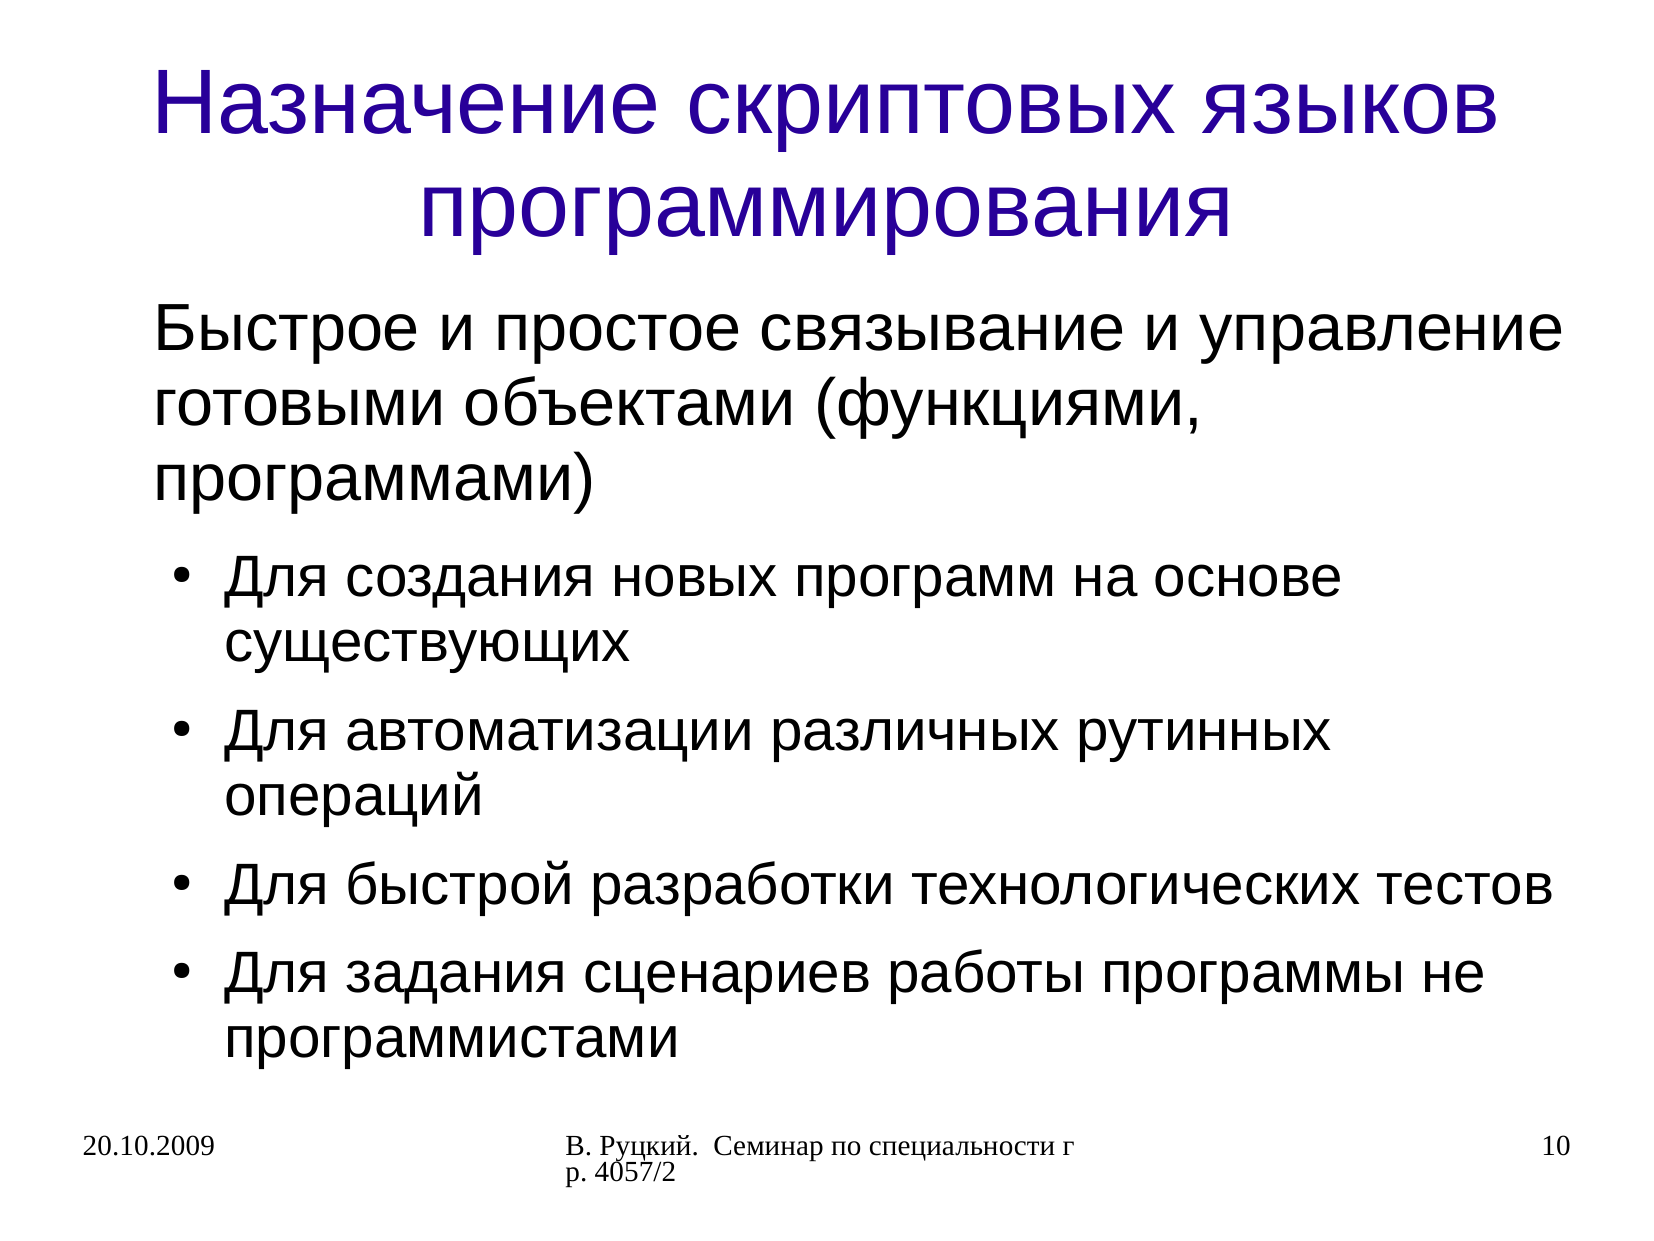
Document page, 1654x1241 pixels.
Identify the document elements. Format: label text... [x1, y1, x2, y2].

title Назначение скриптовых языков программирования [82, 50, 1571, 256]
list Быстрое и простое связывание и управление готовыми объектами (функциями, программами) Для создания новых программ на основе существующих Для автоматизации различных рутинных операций Для быстрой разработки технологических тестов Для задания сценариев работы программы не программистами [82, 290, 1571, 1109]
